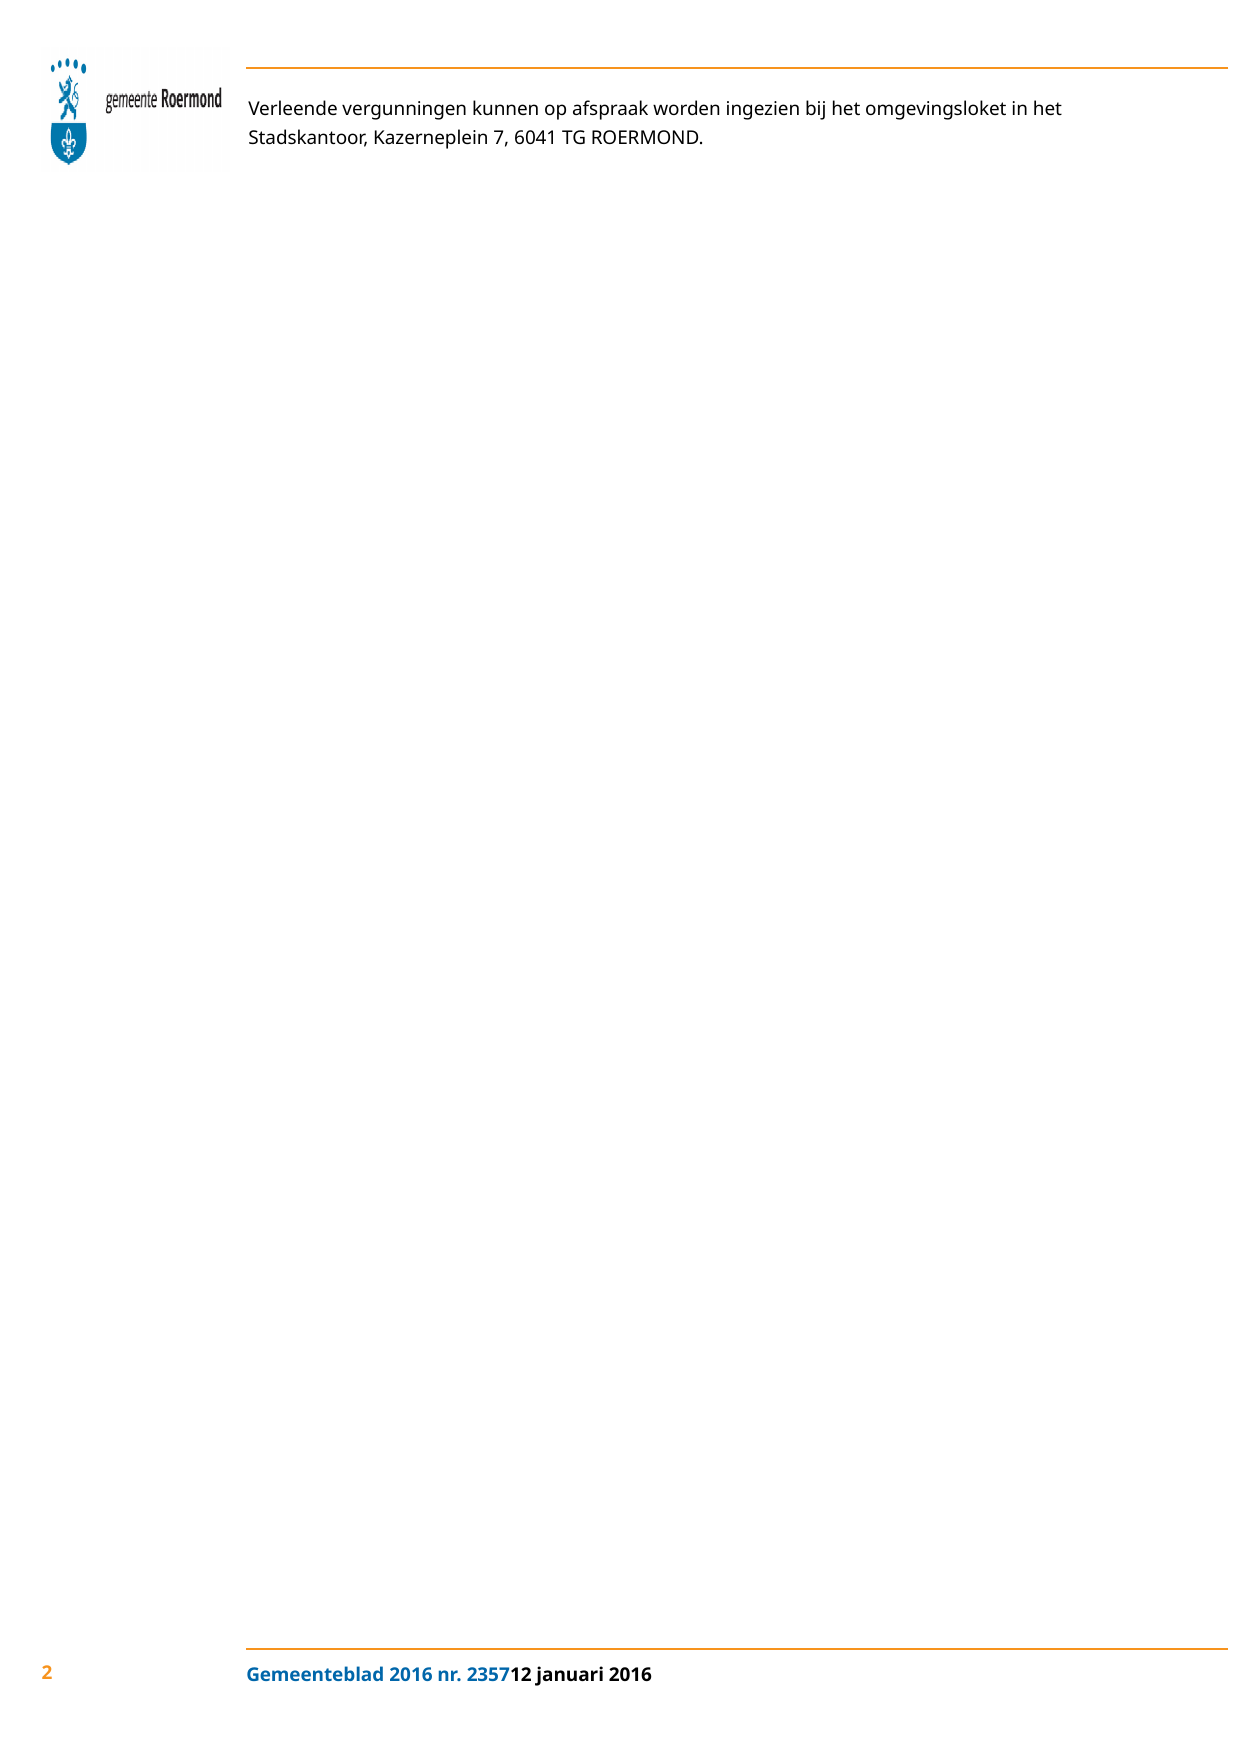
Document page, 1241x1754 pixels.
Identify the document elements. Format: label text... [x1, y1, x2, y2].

picture [41, 47, 231, 172]
text Verleende vergunningen kunnen op afspraak worden ingezien bij het omgevingsloket in het Stadskantoor, Kazerneplein 7, 6041 TG ROERMOND. [248, 95, 1152, 150]
